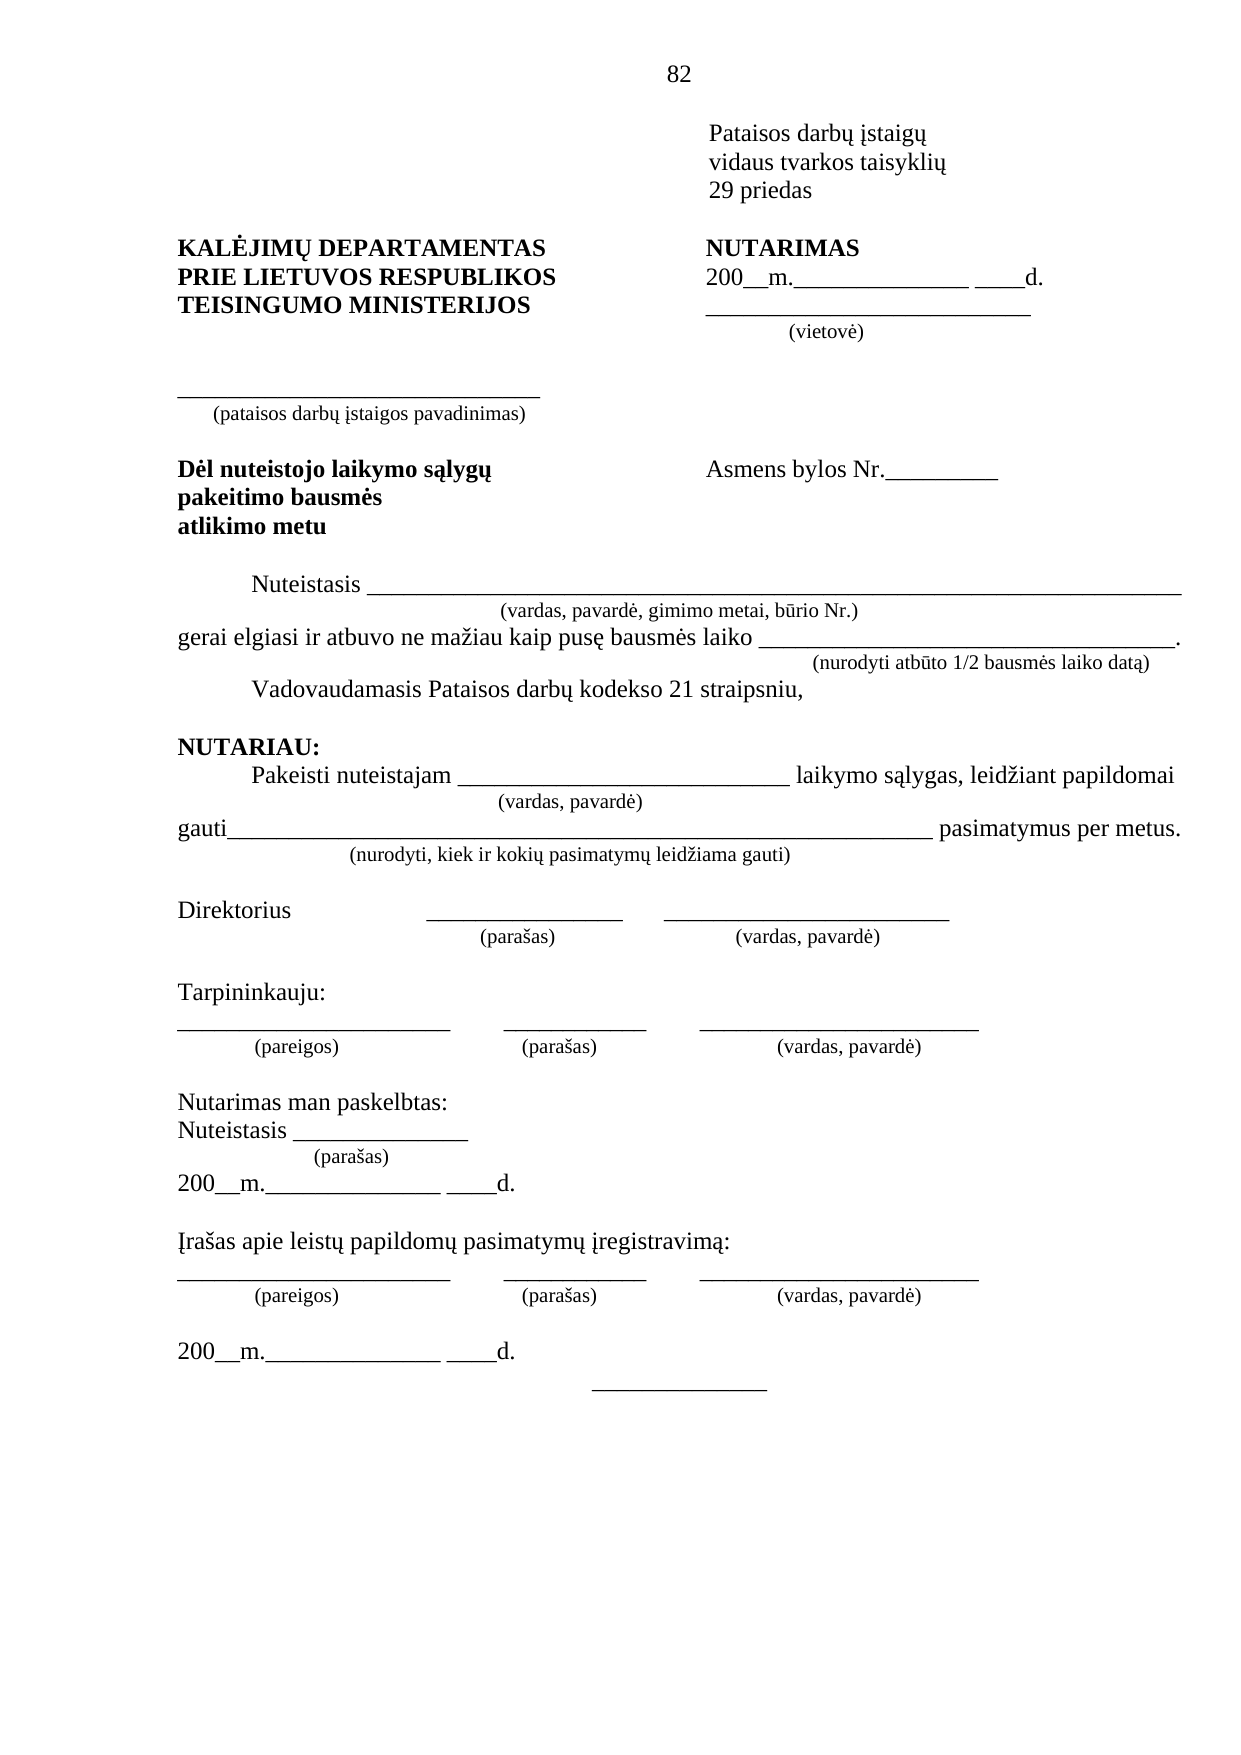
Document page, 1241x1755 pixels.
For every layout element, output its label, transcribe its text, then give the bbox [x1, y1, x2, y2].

text gauti pasimatymus per metus. [177, 813, 1181, 842]
text (parašas) [177, 1144, 1181, 1168]
text (pareigos) (parašas) (vardas, pavardė) [177, 1034, 1181, 1058]
text Dėl nuteistojo laikymo sąlygų Asmens bylos Nr._________ [177, 454, 1181, 482]
text PRIE LIETUVOS RESPUBLIKOS 200__m.______________ ____d. [177, 262, 1181, 291]
text ______________ [177, 1365, 1181, 1394]
text Vadovaudamasis Pataisos darbų kodekso 21 straipsniu, [177, 674, 1181, 703]
text atlikimo metu [177, 511, 1181, 540]
text (vietovė) [177, 319, 1181, 343]
text vidaus tvarkos taisyklių [177, 147, 1181, 176]
text 200__m.______________ ____d. [177, 1168, 1181, 1197]
text 200__m.______________ ____d. [177, 1336, 1181, 1365]
text KALĖJIMŲ DEPARTAMENTAS NUTARIMAS [177, 233, 1181, 262]
text 29 priedas [177, 176, 1181, 204]
text Įrašas apie leistų papildomų pasimatymų įregistravimą: [177, 1226, 1181, 1255]
text Tarpininkauju: [177, 977, 1181, 1005]
text TEISINGUMO MINISTERIJOS __________________________ [177, 291, 1181, 319]
text (pataisos darbų įstaigos pavadinimas) [177, 401, 1181, 425]
text (pareigos) (parašas) (vardas, pavardė) [177, 1283, 1181, 1307]
text Nuteistasis [177, 569, 1181, 597]
text Direktorius [177, 895, 1181, 924]
text Pakeisti nuteistajam laikymo sąlygas, leidžiant papildomai [177, 761, 1181, 789]
text NUTARIAU: [177, 732, 1181, 761]
text (vardas, pavardė, gimimo metai, būrio Nr.) [177, 597, 1181, 622]
text Nuteistasis ______________ [177, 1116, 1181, 1144]
text (parašas) (vardas, pavardė) [177, 924, 1181, 948]
text (nurodyti, kiek ir kokių pasimatymų leidžiama gauti) [177, 842, 1181, 866]
text (nurodyti atbūto 1/2 bausmės laiko datą) [177, 650, 1181, 674]
text gerai elgiasi ir atbuvo ne mažiau kaip pusę bausmės laiko . [177, 622, 1181, 650]
text Pataisos darbų įstaigų [709, 118, 1181, 147]
text Nutarimas man paskelbtas: [177, 1087, 1181, 1116]
text _____________________________ [177, 372, 1181, 401]
text pakeitimo bausmės [177, 482, 1181, 511]
text (vardas, pavardė) [177, 789, 1181, 813]
